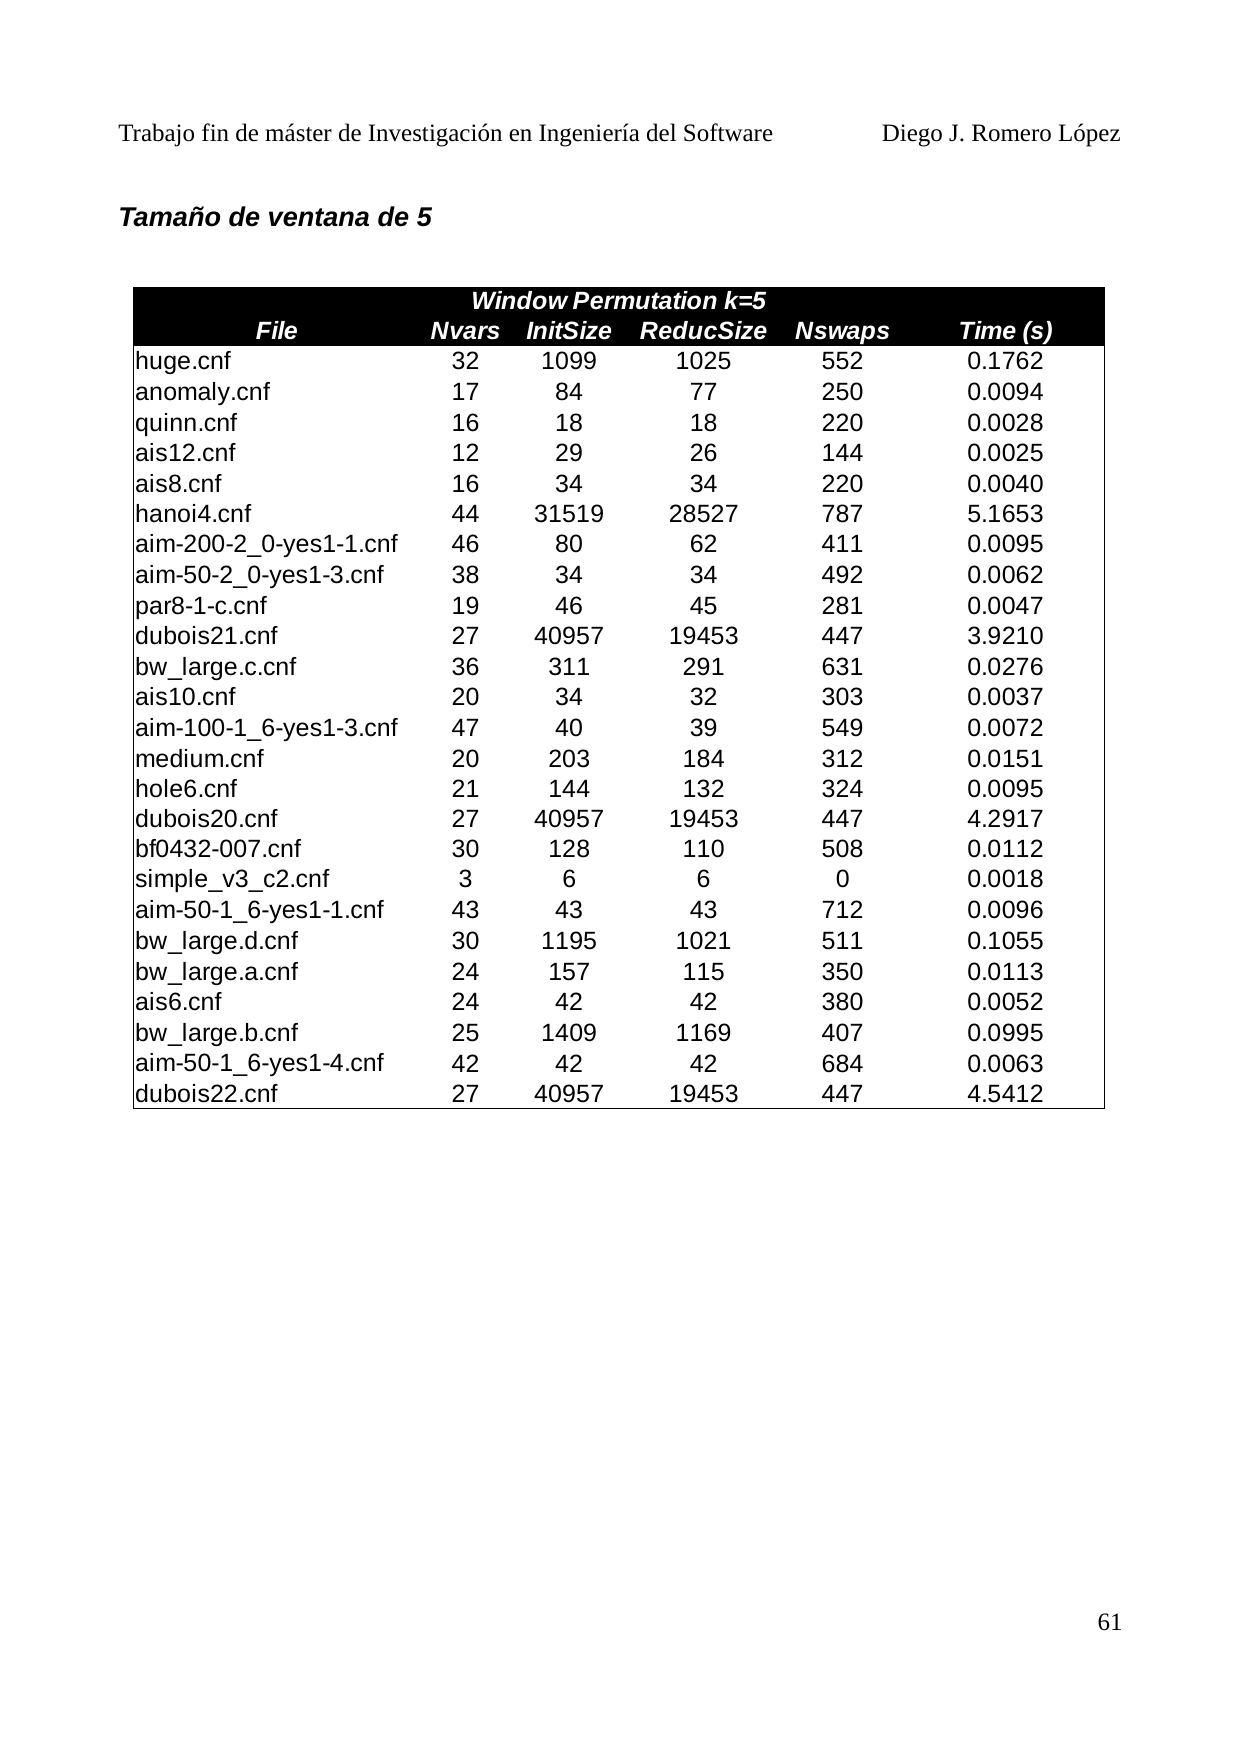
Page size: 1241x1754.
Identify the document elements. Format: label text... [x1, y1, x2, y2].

subtitle Tamaño de ventana de 5 [118, 201, 1122, 233]
